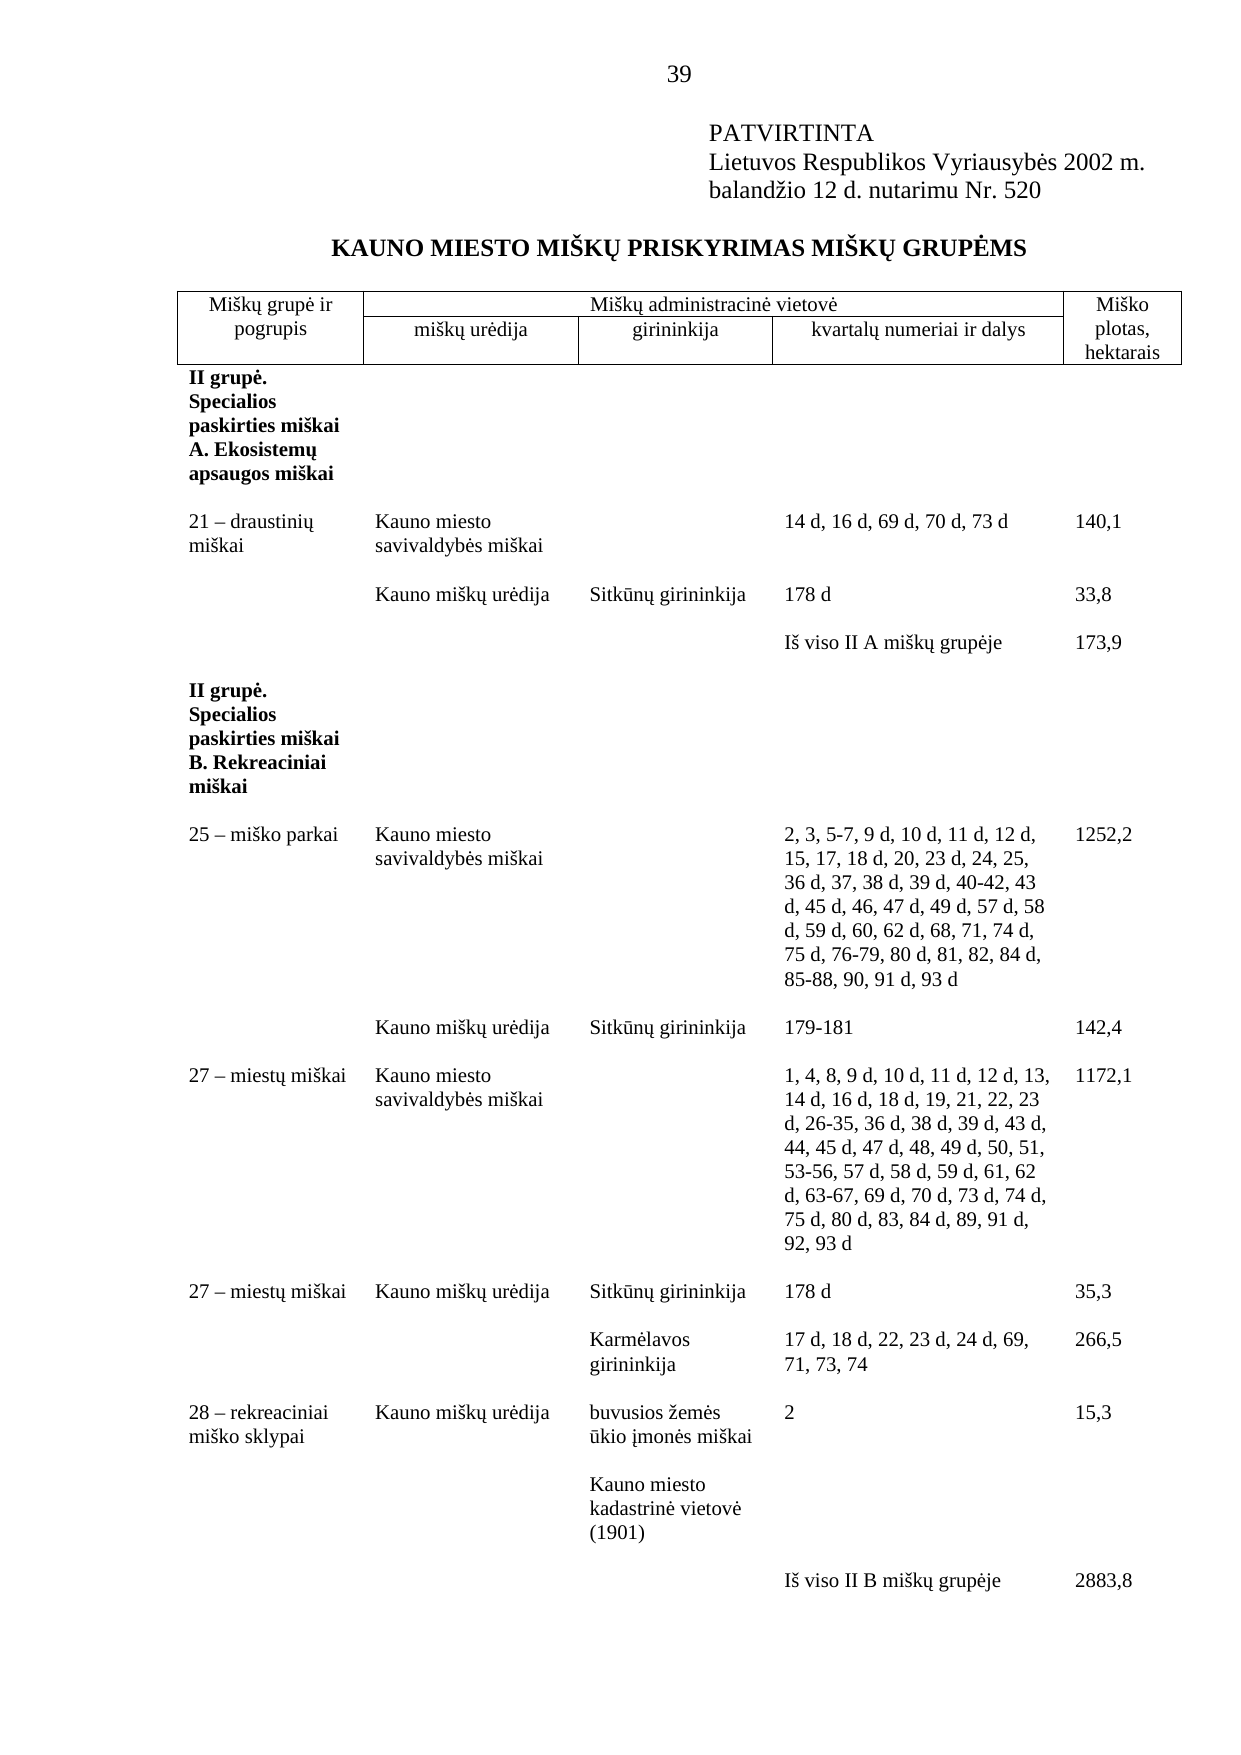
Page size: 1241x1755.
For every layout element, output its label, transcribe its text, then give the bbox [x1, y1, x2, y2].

table_cell [578, 558, 773, 581]
table_cell 1, 4, 8, 9 d, 10 d, 11 d, 12 d, 13, 14 d, 16 d, 18 d, 19, 21, 22, 23 d, 26-35, 36 d, 38 d, 39 d, 43 d, 44, 45 d, 47 d, 48, 49 d, 50, 51, 53-56, 57 d, 58 d, 59 d, 61, 62 d, 63-67, 69 d, 70 d, 73 d, 74 d, 75 d, 80 d, 83, 84 d, 89, 91 d, 92, 93 d [773, 1063, 1064, 1255]
table_cell 178 d [773, 1279, 1064, 1303]
table_cell 1252,2 [1064, 822, 1181, 991]
table_cell 28 – rekreaciniai miško sklypai [177, 1400, 364, 1448]
table_cell [773, 991, 1064, 1014]
text Lietuvos Respublikos Vyriausybės 2002 m. [177, 147, 1181, 176]
text KAUNO MIESTO MIŠKŲ PRISKYRIMAS MIŠKŲ GRUPĖMS [177, 233, 1181, 262]
table_cell [578, 1592, 773, 1616]
table_cell kvartalų numeriai ir dalys [773, 317, 1063, 364]
table_cell [177, 1303, 364, 1327]
table_cell Kauno miškų urėdija [364, 1400, 578, 1448]
table_cell 27 – miestų miškai [177, 1279, 364, 1303]
table_cell [578, 606, 773, 629]
table_cell [1064, 798, 1181, 822]
table_cell Kauno miesto savivaldybės miškai [364, 1063, 578, 1255]
table_cell [177, 1015, 364, 1039]
table_cell [177, 654, 364, 678]
table_cell [177, 606, 364, 629]
table_cell [773, 1544, 1064, 1568]
table_cell [364, 654, 578, 678]
table_cell [1064, 558, 1181, 581]
table_cell [364, 365, 578, 485]
table_cell [578, 1544, 773, 1568]
table_cell [177, 1448, 364, 1472]
table_cell Karmėlavos girininkija [578, 1328, 773, 1376]
table_cell [1064, 991, 1181, 1014]
table_cell miškų urėdija [364, 317, 578, 364]
table_cell [773, 485, 1064, 509]
table_cell 173,9 [1064, 630, 1181, 654]
table_cell [364, 1039, 578, 1063]
table_cell [364, 1303, 578, 1327]
table_cell [177, 485, 364, 509]
table_cell [177, 798, 364, 822]
table_cell [773, 1448, 1064, 1472]
table_cell Kauno miškų urėdija [364, 1015, 578, 1039]
table_cell [364, 1328, 578, 1376]
table_cell [773, 798, 1064, 822]
table_cell [177, 1255, 364, 1279]
table_cell Iš viso II B miškų grupėje [773, 1568, 1064, 1592]
table_cell [578, 678, 773, 798]
table_cell [773, 606, 1064, 629]
table_cell [364, 798, 578, 822]
table_cell [578, 1303, 773, 1327]
table_cell 17 d, 18 d, 22, 23 d, 24 d, 69, 71, 73, 74 [773, 1328, 1064, 1376]
table_cell buvusios žemės ūkio įmonės miškai [578, 1400, 773, 1448]
table_cell [773, 1472, 1064, 1544]
table_cell [773, 365, 1064, 485]
text PATVIRTINTA [709, 118, 1181, 147]
table_cell [364, 485, 578, 509]
table_cell [1064, 1039, 1181, 1063]
table_cell [177, 630, 364, 654]
table_cell Sitkūnų girininkija [578, 1279, 773, 1303]
table_cell II grupė. Specialios paskirties miškai B. Rekreaciniai miškai [177, 678, 364, 798]
table_cell [1064, 654, 1181, 678]
table_cell 1172,1 [1064, 1063, 1181, 1255]
table_cell [177, 991, 364, 1014]
table_cell II grupė. Specialios paskirties miškai A. Ekosistemų apsaugos miškai [177, 365, 364, 485]
table_cell [177, 1039, 364, 1063]
table_cell Sitkūnų girininkija [578, 1015, 773, 1039]
table_cell Kauno miesto savivaldybės miškai [364, 509, 578, 557]
table_cell 25 – miško parkai [177, 822, 364, 991]
table_cell [1064, 1376, 1181, 1399]
table_cell [364, 558, 578, 581]
table_cell [1064, 365, 1181, 485]
table_cell [773, 1376, 1064, 1399]
table_cell [1064, 1255, 1181, 1279]
table_cell [773, 1039, 1064, 1063]
table_cell [1064, 678, 1181, 798]
table_cell [773, 558, 1064, 581]
table_cell [177, 1328, 364, 1376]
table_header Miškų grupė ir pogrupis [178, 292, 363, 364]
table_cell [578, 1376, 773, 1399]
table_cell [177, 558, 364, 581]
table_cell 179-181 [773, 1015, 1064, 1039]
table_cell 142,4 [1064, 1015, 1181, 1039]
table_cell [177, 1376, 364, 1399]
table_cell 140,1 [1064, 509, 1181, 557]
table_cell 178 d [773, 581, 1064, 606]
table_cell 35,3 [1064, 1279, 1181, 1303]
table_cell [1064, 1544, 1181, 1568]
table_cell [364, 991, 578, 1014]
table_cell [578, 798, 773, 822]
table_cell [364, 1544, 578, 1568]
table_cell [578, 365, 773, 485]
table_cell [578, 1063, 773, 1255]
table_cell [364, 1592, 578, 1616]
table_cell Sitkūnų girininkija [578, 581, 773, 606]
table_cell [364, 1255, 578, 1279]
table_cell [578, 630, 773, 654]
table_cell 27 – miestų miškai [177, 1063, 364, 1255]
table_cell [773, 654, 1064, 678]
table_cell [578, 1039, 773, 1063]
table_cell [364, 606, 578, 629]
table_cell [364, 1568, 578, 1592]
table_cell 2 [773, 1400, 1064, 1448]
table_cell [578, 991, 773, 1014]
table_cell [364, 678, 578, 798]
table_cell [177, 1544, 364, 1568]
table_cell 266,5 [1064, 1328, 1181, 1376]
table_cell Iš viso II A miškų grupėje [773, 630, 1064, 654]
table_cell [1064, 1592, 1181, 1616]
table_cell 21 – draustinių miškai [177, 509, 364, 557]
table_cell [364, 1448, 578, 1472]
text balandžio 12 d. nutarimu Nr. 520 [177, 176, 1181, 204]
table_cell [177, 1472, 364, 1544]
table_cell 14 d, 16 d, 69 d, 70 d, 73 d [773, 509, 1064, 557]
table_cell [773, 1592, 1064, 1616]
table_cell [364, 1472, 578, 1544]
table_header Miškų administracinė vietovė [364, 292, 1063, 316]
table_cell [773, 1303, 1064, 1327]
table_cell [578, 485, 773, 509]
table_header Miško plotas, hektarais [1064, 292, 1181, 364]
table_cell [773, 1255, 1064, 1279]
table_cell Kauno miesto savivaldybės miškai [364, 822, 578, 991]
table_cell 15,3 [1064, 1400, 1181, 1448]
table_cell [1064, 1448, 1181, 1472]
table_cell [578, 509, 773, 557]
table_cell [364, 630, 578, 654]
table_cell [578, 822, 773, 991]
table_cell [1064, 606, 1181, 629]
table_cell 2, 3, 5-7, 9 d, 10 d, 11 d, 12 d, 15, 17, 18 d, 20, 23 d, 24, 25, 36 d, 37, 38 d, 39 d, 40-42, 43 d, 45 d, 46, 47 d, 49 d, 57 d, 58 d, 59 d, 60, 62 d, 68, 71, 74 d, 75 d, 76-79, 80 d, 81, 82, 84 d, 85-88, 90, 91 d, 93 d [773, 822, 1064, 991]
table_cell [177, 1568, 364, 1592]
table_cell [578, 1568, 773, 1592]
table_cell [578, 654, 773, 678]
table_cell [364, 1376, 578, 1399]
table_cell [177, 581, 364, 606]
table_cell [578, 1255, 773, 1279]
table_cell Kauno miškų urėdija [364, 581, 578, 606]
table_cell Kauno miškų urėdija [364, 1279, 578, 1303]
table_cell [177, 1592, 364, 1616]
table_cell [1064, 485, 1181, 509]
table_cell [773, 678, 1064, 798]
table_cell girininkija [579, 317, 772, 364]
table_cell 33,8 [1064, 581, 1181, 606]
table_cell [578, 1448, 773, 1472]
table_cell 2883,8 [1064, 1568, 1181, 1592]
table_cell Kauno miesto kadastrinė vietovė (1901) [578, 1472, 773, 1544]
table_cell [1064, 1303, 1181, 1327]
table_cell [1064, 1472, 1181, 1544]
